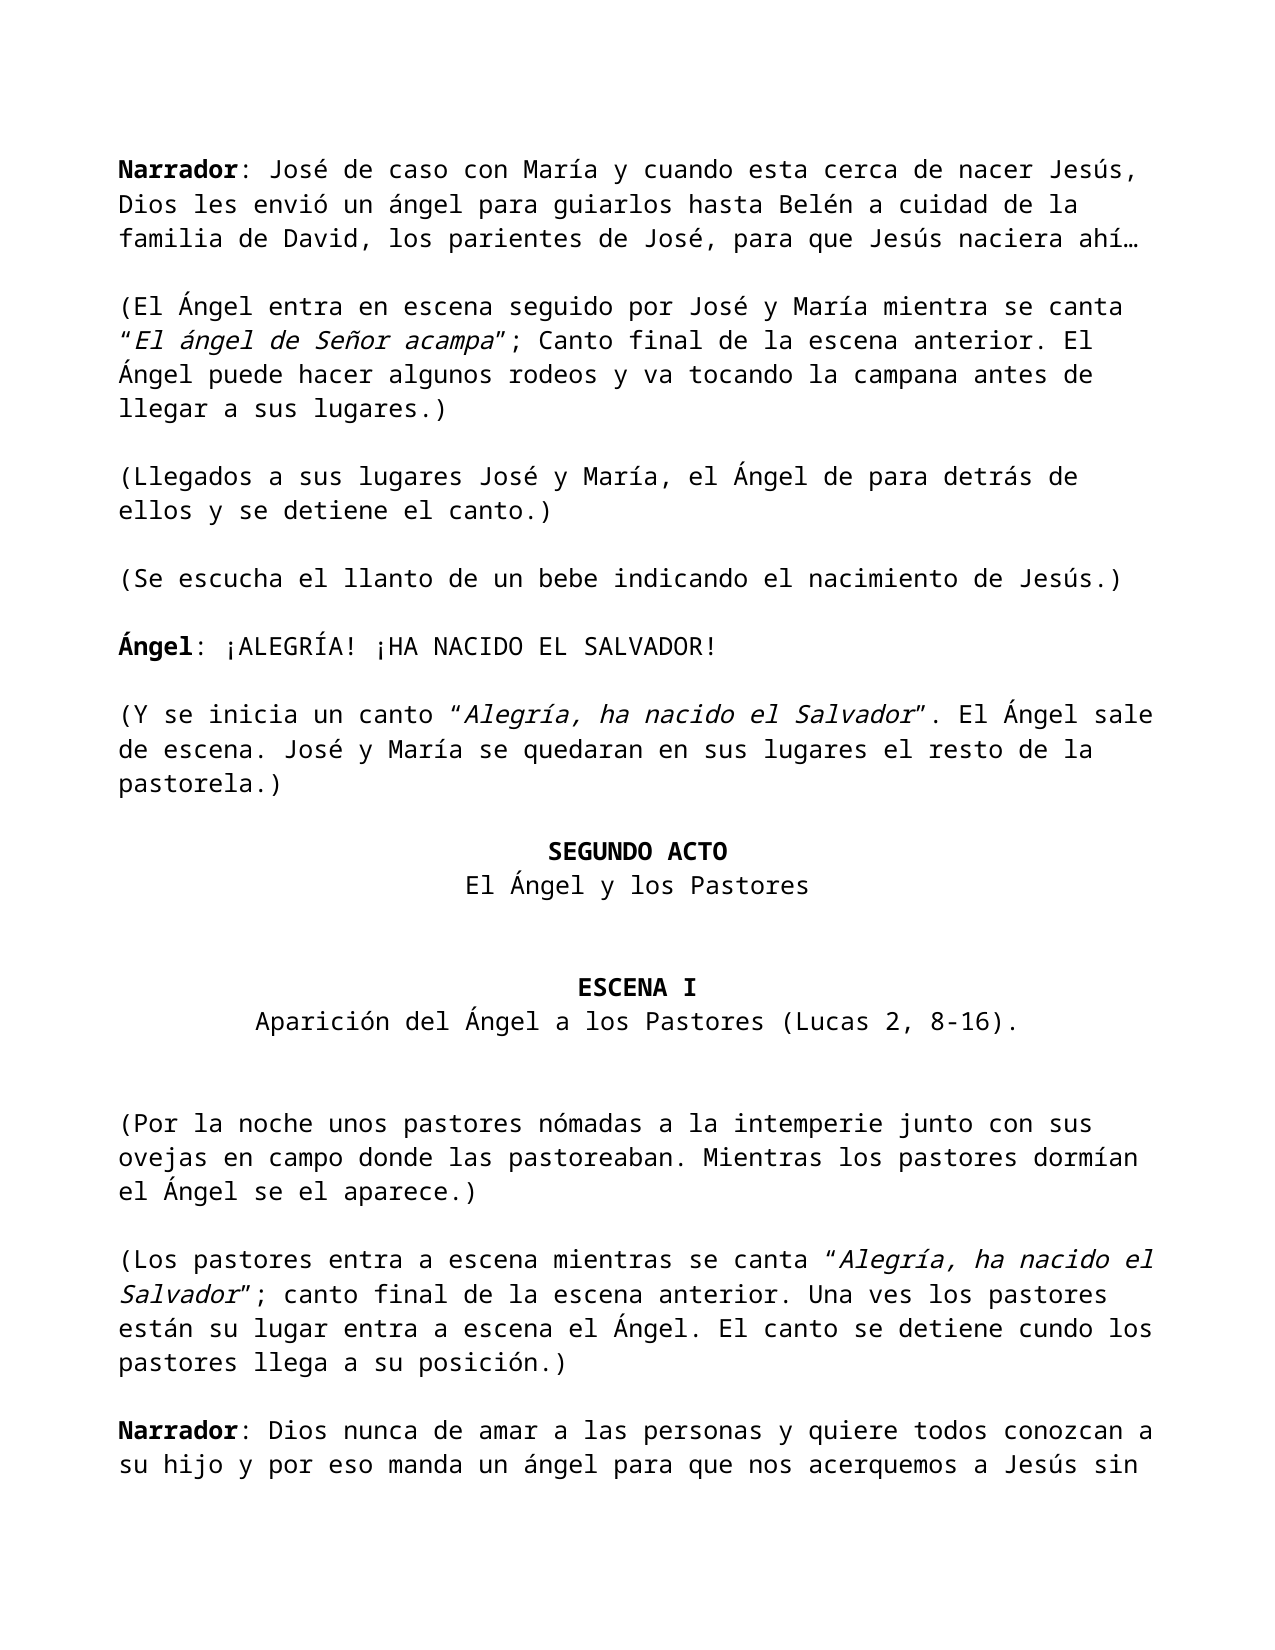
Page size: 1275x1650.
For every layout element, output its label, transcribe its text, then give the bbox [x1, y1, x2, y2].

text ESCENA I [118, 970, 1157, 1004]
text Narrador: José de caso con María y cuando esta cerca de nacer Jesús, Dios les envió un ángel para guiarlos hasta Belén a cuidad de la familia de David, los parientes de José, para que Jesús naciera ahí… [118, 152, 1157, 254]
text (Los pastores entra a escena mientras se canta “Alegría, ha nacido el Salvador”; canto final de la escena anterior. Una ves los pastores están su lugar entra a escena el Ángel. El canto se detiene cundo los pastores llega a su posición.) [118, 1242, 1157, 1378]
text (Y se inicia un canto “Alegría, ha nacido el Salvador”. El Ángel sale de escena. José y María se quedaran en sus lugares el resto de la pastorela.) [118, 697, 1157, 799]
text (Por la noche unos pastores nómadas a la intemperie junto con sus ovejas en campo donde las pastoreaban. Mientras los pastores dormían el Ángel se el aparece.) [118, 1106, 1157, 1208]
text (Llegados a sus lugares José y María, el Ángel de para detrás de ellos y se detiene el canto.) [118, 459, 1157, 527]
text Aparición del Ángel a los Pastores (Lucas 2, 8-16). [118, 1004, 1157, 1038]
text SEGUNDO ACTO [118, 833, 1157, 867]
text Ángel: ¡ALEGRÍA! ¡HA NACIDO EL SALVADOR! [118, 629, 1157, 663]
text Narrador: Dios nunca de amar a las personas y quiere todos conozcan a su hijo y por eso manda un ángel para que nos acerquemos a Jesús sin [118, 1412, 1157, 1481]
text El Ángel y los Pastores [118, 867, 1157, 902]
text (El Ángel entra en escena seguido por José y María mientra se canta “El ángel de Señor acampa”; Canto final de la escena anterior. El Ángel puede hacer algunos rodeos y va tocando la campana antes de llegar a sus lugares.) [118, 288, 1157, 425]
text (Se escucha el llanto de un bebe indicando el nacimiento de Jesús.) [118, 561, 1157, 595]
